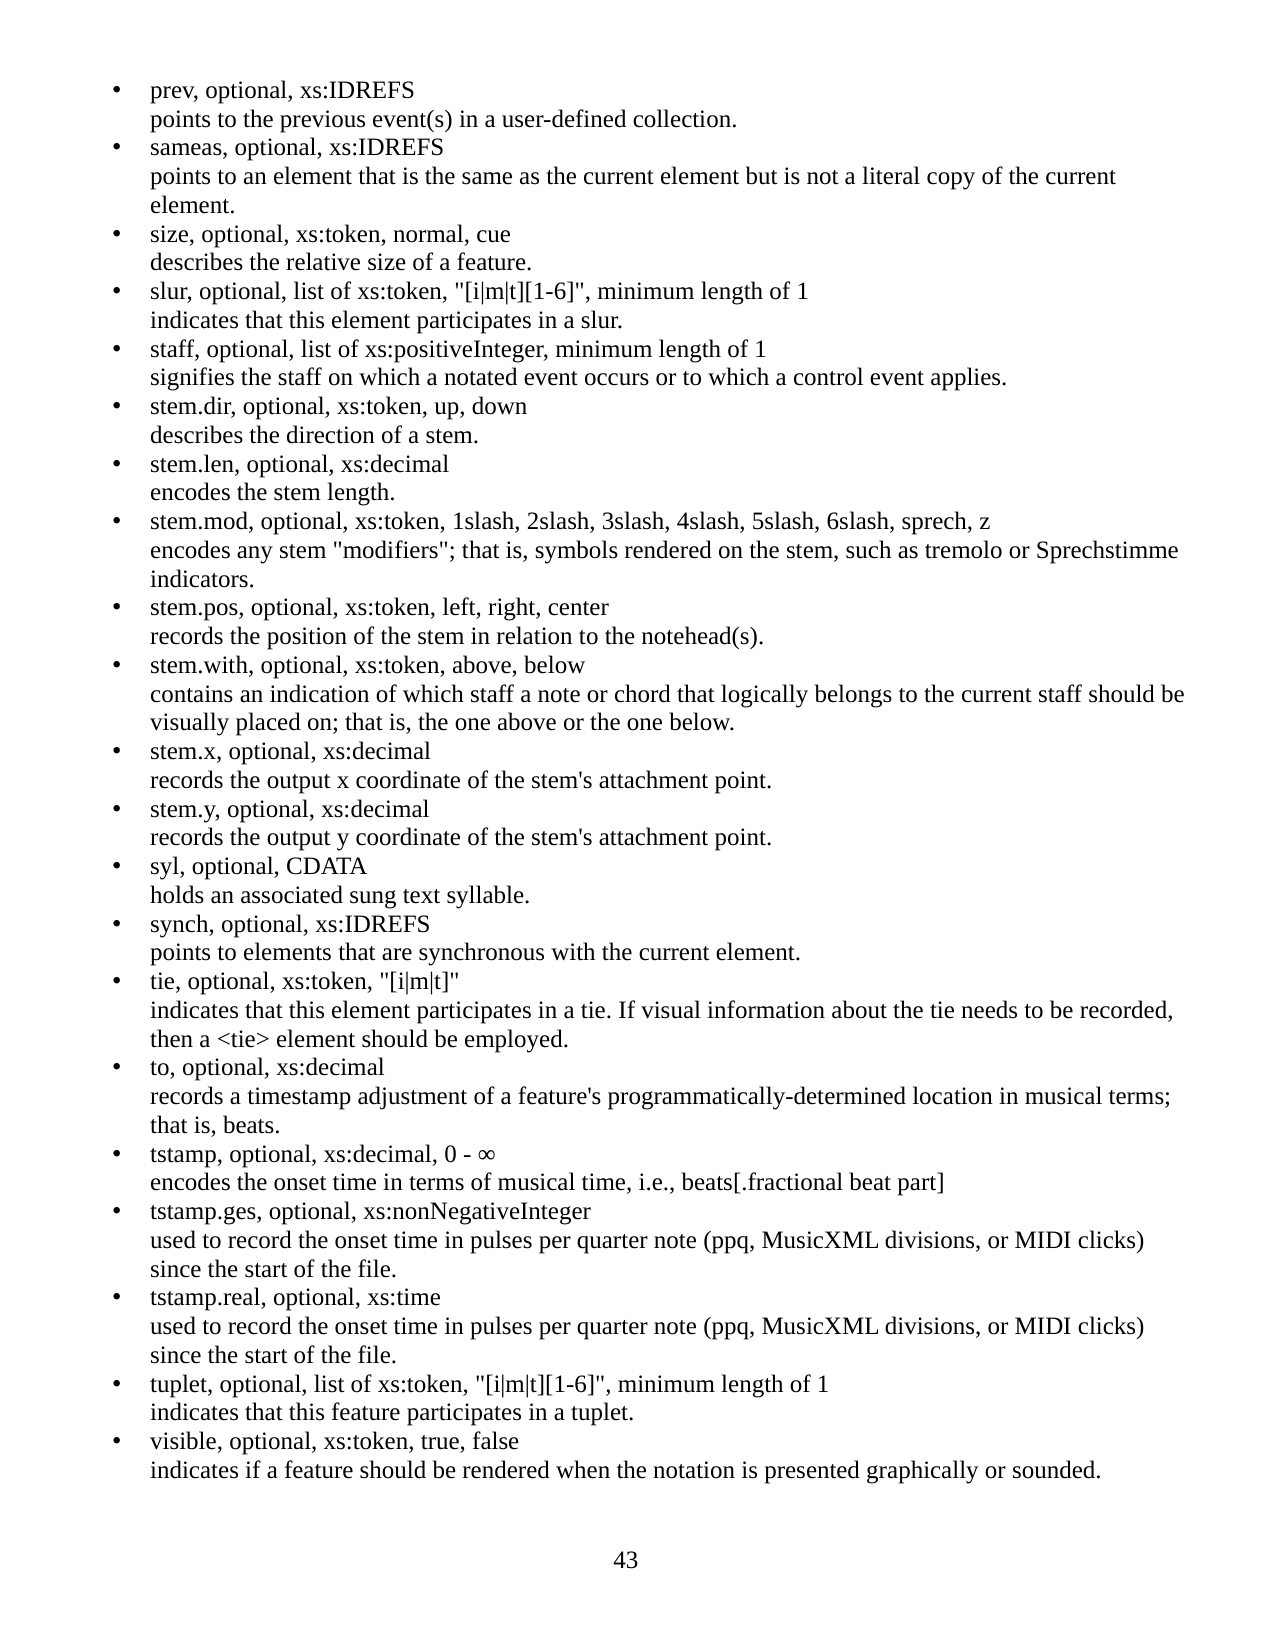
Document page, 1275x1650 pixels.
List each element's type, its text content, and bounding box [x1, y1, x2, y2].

list tstamp, optional, xs:decimal, 0 - ∞ encodes the onset time in terms of musical time, i.e., beats[.fractional beat part] [112, 1139, 1200, 1196]
list syl, optional, CDATA holds an associated sung text syllable. [112, 851, 1200, 909]
list stem.mod, optional, xs:token, 1slash, 2slash, 3slash, 4slash, 5slash, 6slash, sprech, z encodes any stem "modifiers"; that is, symbols rendered on the stem, such as tremolo or Sprechstimme indicators. [112, 506, 1200, 592]
list to, optional, xs:decimal records a timestamp adjustment of a feature's programmatically-determined location in musical terms; that is, beats. [112, 1052, 1200, 1139]
list tstamp.real, optional, xs:time used to record the onset time in pulses per quarter note (ppq, MusicXML divisions, or MIDI clicks) since the start of the file. [112, 1282, 1200, 1369]
list stem.x, optional, xs:decimal records the output x coordinate of the stem's attachment point. [112, 736, 1200, 794]
list visible, optional, xs:token, true, false indicates if a feature should be rendered when the notation is presented graphically or sounded. [112, 1426, 1200, 1484]
list stem.y, optional, xs:decimal records the output y coordinate of the stem's attachment point. [112, 794, 1200, 851]
list synch, optional, xs:IDREFS points to elements that are synchronous with the current element. [112, 909, 1200, 966]
list tstamp.ges, optional, xs:nonNegativeInteger used to record the onset time in pulses per quarter note (ppq, MusicXML divisions, or MIDI clicks) since the start of the file. [112, 1196, 1200, 1282]
list staff, optional, list of xs:positiveInteger, minimum length of 1 signifies the staff on which a notated event occurs or to which a control event applies. [112, 334, 1200, 391]
list sameas, optional, xs:IDREFS points to an element that is the same as the current element but is not a literal copy of the current element. [112, 132, 1200, 219]
list size, optional, xs:token, normal, cue describes the relative size of a feature. [112, 219, 1200, 276]
list stem.dir, optional, xs:token, up, down describes the direction of a stem. [112, 391, 1200, 449]
list stem.with, optional, xs:token, above, below contains an indication of which staff a note or chord that logically belongs to the current staff should be visually placed on; that is, the one above or the one below. [112, 650, 1200, 736]
list prev, optional, xs:IDREFS points to the previous event(s) in a user-defined collection. [112, 75, 1200, 132]
list tuplet, optional, list of xs:token, "[i|m|t][1-6]", minimum length of 1 indicates that this feature participates in a tuplet. [112, 1369, 1200, 1426]
list stem.len, optional, xs:decimal encodes the stem length. [112, 449, 1200, 506]
list stem.pos, optional, xs:token, left, right, center records the position of the stem in relation to the notehead(s). [112, 592, 1200, 650]
list tie, optional, xs:token, "[i|m|t]" indicates that this element participates in a tie. If visual information about the tie needs to be recorded, then a <tie> element should be employed. [112, 966, 1200, 1052]
list slur, optional, list of xs:token, "[i|m|t][1-6]", minimum length of 1 indicates that this element participates in a slur. [112, 276, 1200, 334]
